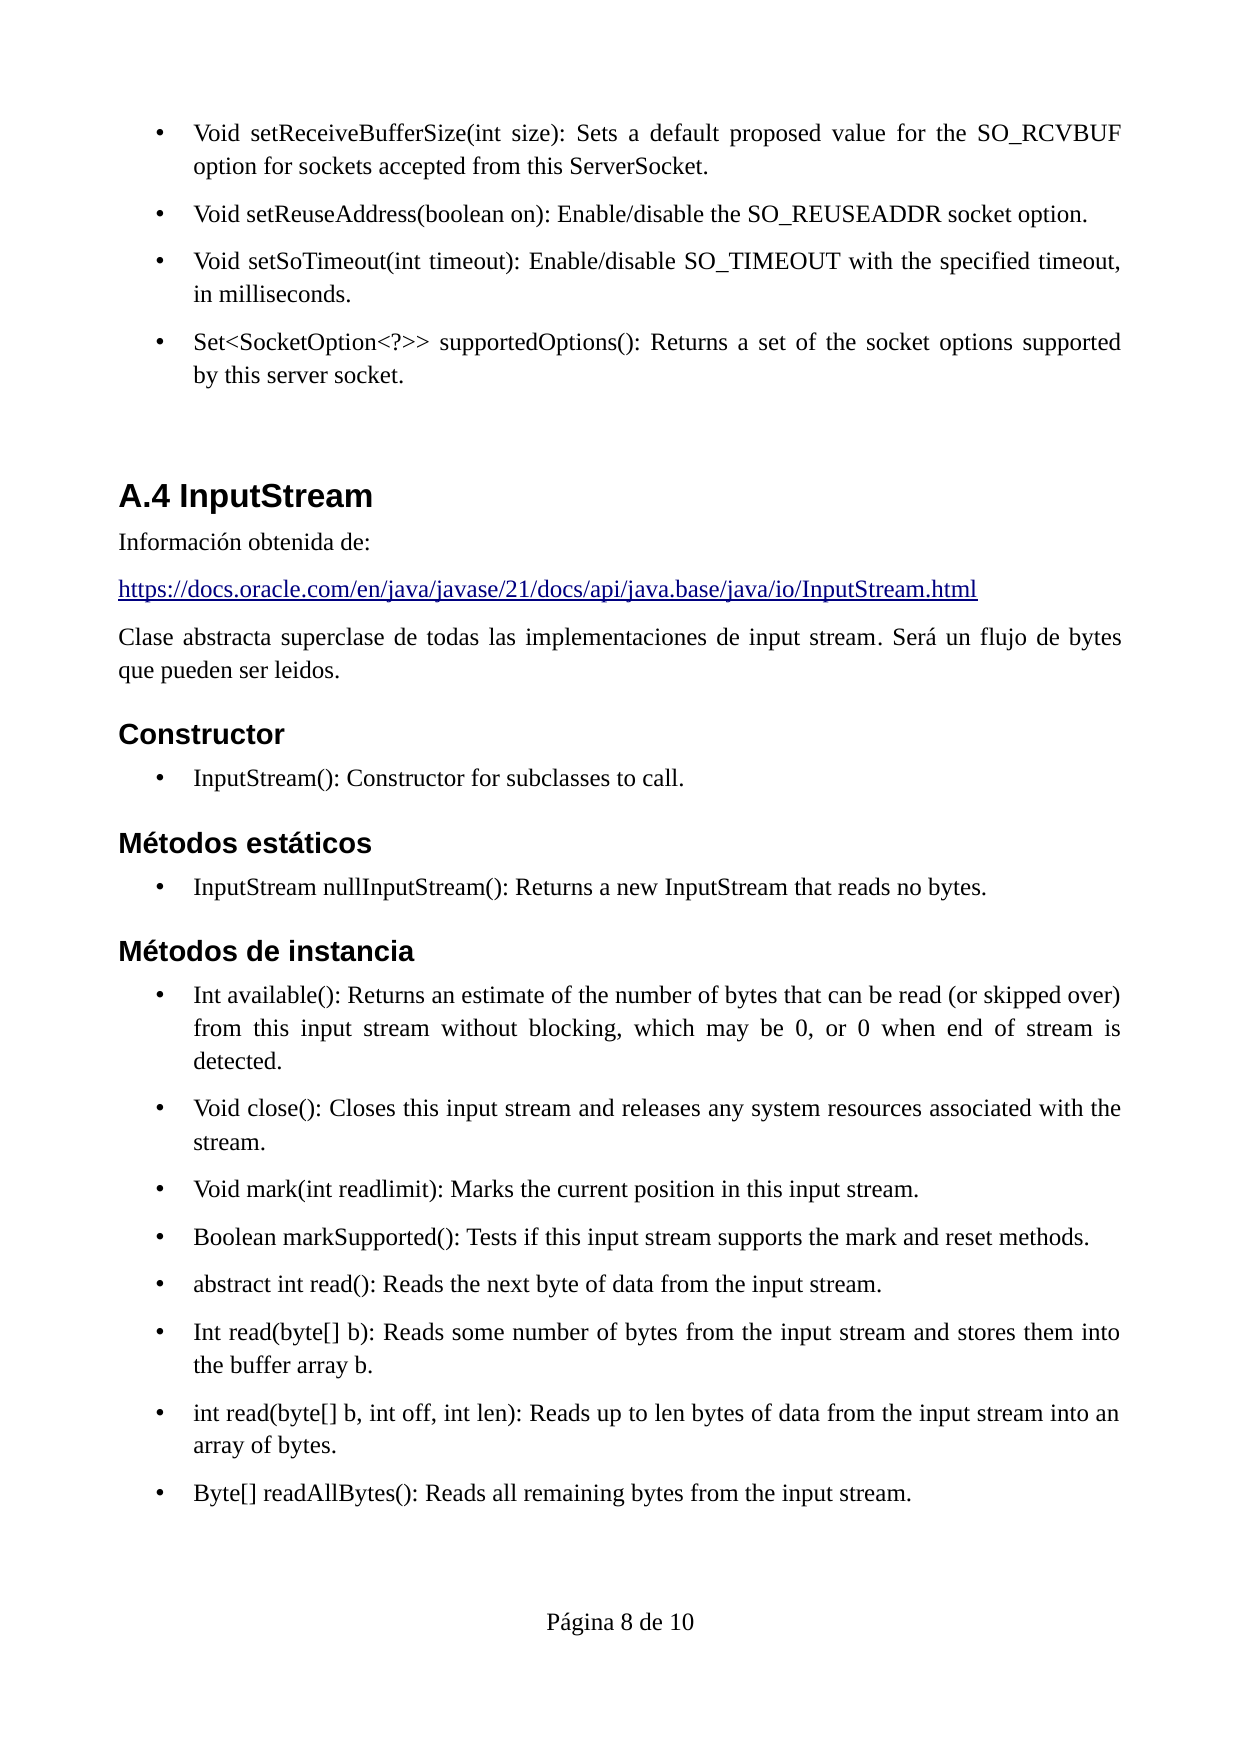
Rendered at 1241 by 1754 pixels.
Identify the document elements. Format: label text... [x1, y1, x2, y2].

subtitle A.4 InputStream [118, 476, 1122, 514]
subtitle Métodos estáticos [118, 826, 1122, 859]
text Clase abstracta superclase de todas las implementaciones de input stream. Será un flujo de bytes que pueden ser leidos. [118, 622, 1122, 684]
list InputStream(): Constructor for subclasses to call. [156, 763, 1122, 792]
text Información obtenida de: [118, 527, 1122, 556]
list Boolean markSupported(): Tests if this input stream supports the mark and reset methods. [156, 1222, 1122, 1251]
list InputStream nullInputStream(): Returns a new InputStream that reads no bytes. [156, 872, 1122, 900]
list Set<SocketOption<?>> supportedOptions(): Returns a set of the socket options supported by this server socket. [156, 327, 1122, 389]
list int read(byte[] b, int off, int len): Reads up to len bytes of data from the input stream into an array of bytes. [156, 1398, 1122, 1459]
subtitle Métodos de instancia [118, 934, 1122, 967]
list Void mark(int readlimit): Marks the current position in this input stream. [156, 1174, 1122, 1203]
list Void close(): Closes this input stream and releases any system resources associated with the stream. [156, 1093, 1122, 1155]
list abstract int read(): Reads the next byte of data from the input stream. [156, 1269, 1122, 1298]
text https://docs.oracle.com/en/java/javase/21/docs/api/java.base/java/io/InputStream.html [118, 574, 1122, 603]
subtitle Constructor [118, 717, 1122, 751]
list Int available(): Returns an estimate of the number of bytes that can be read (or skipped over) from this input stream without blocking, which may be 0, or 0 when end of stream is detected. [156, 980, 1122, 1075]
list Void setReuseAddress(boolean on): Enable/disable the SO_REUSEADDR socket option. [156, 199, 1122, 227]
list Int read(byte[] b): Reads some number of bytes from the input stream and stores them into the buffer array b. [156, 1317, 1122, 1379]
list Void setReceiveBufferSize(int size): Sets a default proposed value for the SO_RCVBUF option for sockets accepted from this ServerSocket. [156, 118, 1122, 180]
list Void setSoTimeout(int timeout): Enable/disable SO_TIMEOUT with the specified timeout, in milliseconds. [156, 246, 1122, 308]
list Byte[] readAllBytes(): Reads all remaining bytes from the input stream. [156, 1478, 1122, 1507]
